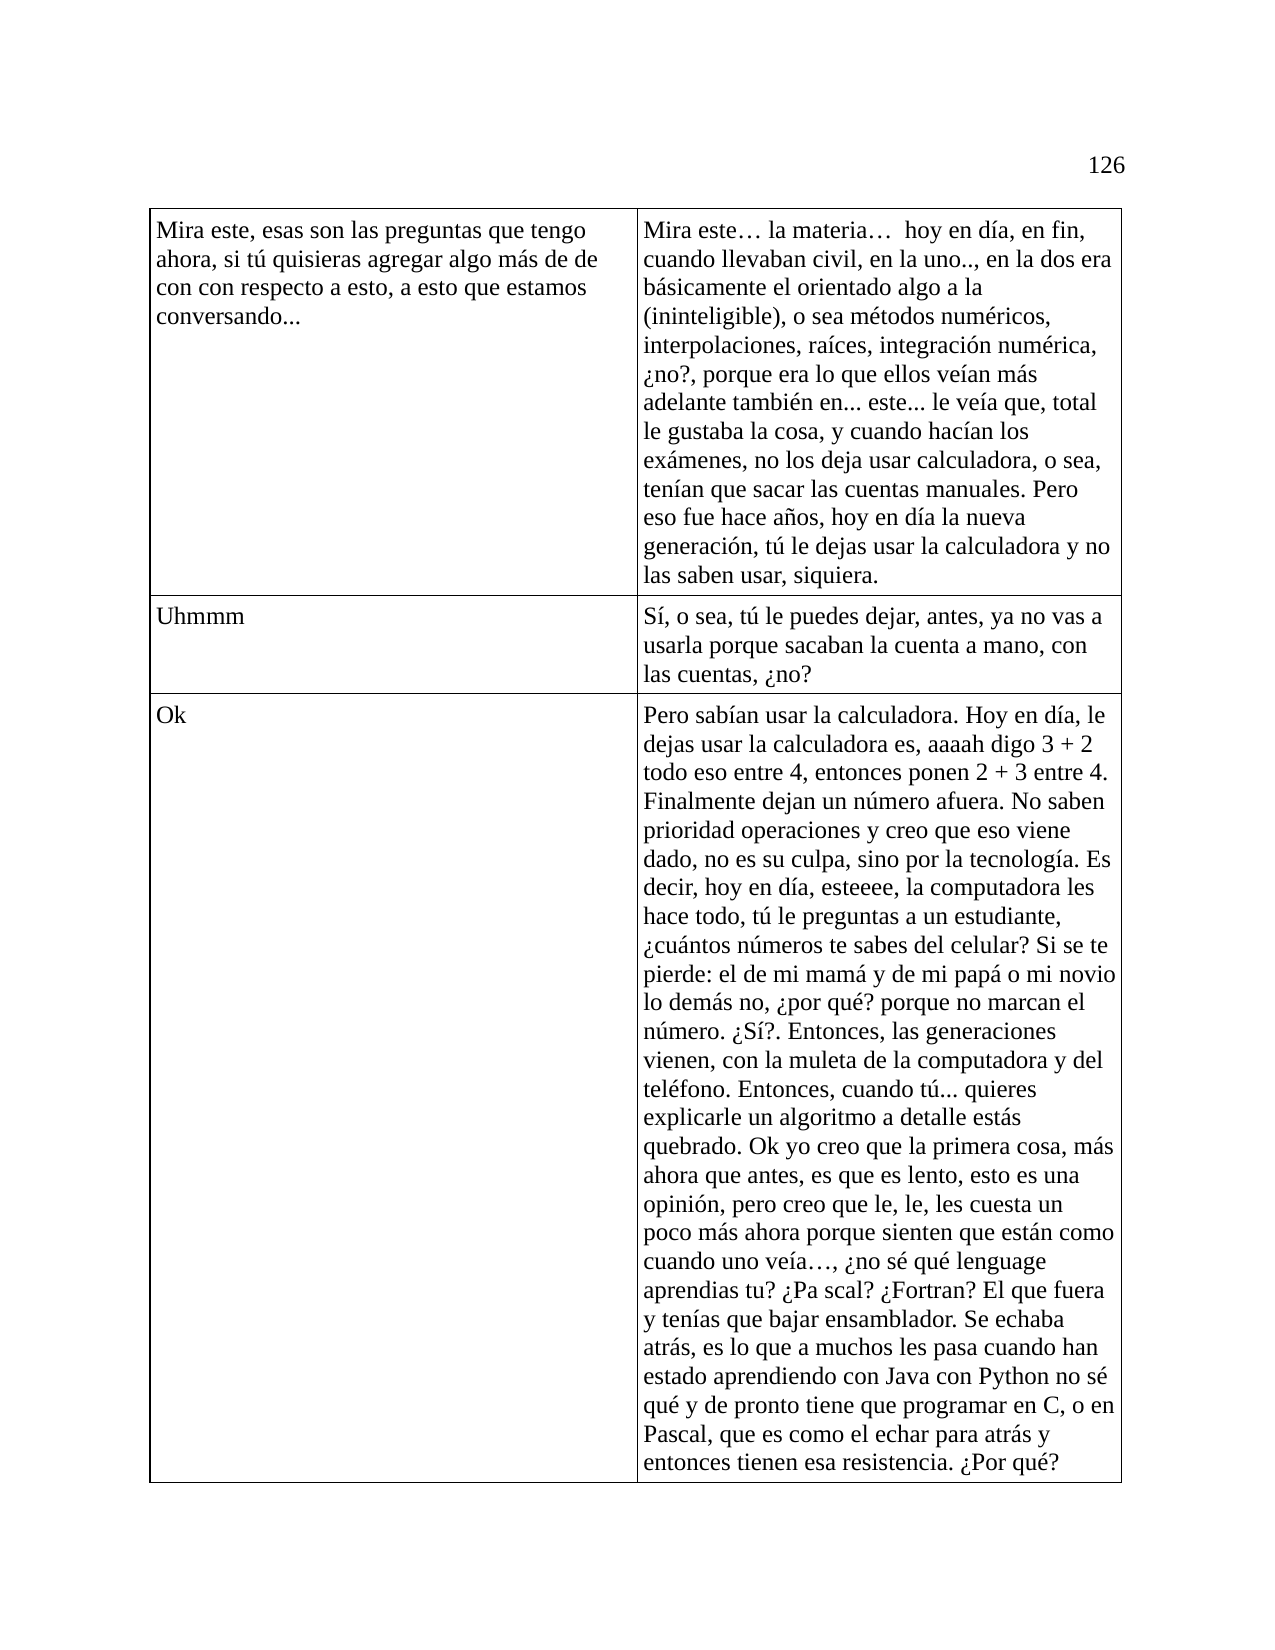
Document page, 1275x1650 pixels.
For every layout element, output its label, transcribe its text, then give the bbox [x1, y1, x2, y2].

table_cell Uhmmm [151, 596, 637, 693]
table_cell Mira este… la materia… hoy en día, en fin, cuando llevaban civil, en la uno.., en la dos era básicamente el orientado algo a la (ininteligible), o sea métodos numéricos, interpolaciones, raíces, integración numérica, ¿no?, porque era lo que ellos veían más adelante también en... este... le veía que, total le gustaba la cosa, y cuando hacían los exámenes, no los deja usar calculadora, o sea, tenían que sacar las cuentas manuales. Pero eso fue hace años, hoy en día la nueva generación, tú le dejas usar la calculadora y no las saben usar, siquiera. [638, 209, 1121, 594]
table_cell Sí, o sea, tú le puedes dejar, antes, ya no vas a usarla porque sacaban la cuenta a mano, con las cuentas, ¿no? [638, 596, 1121, 693]
table_cell Pero sabían usar la calculadora. Hoy en día, le dejas usar la calculadora es, aaaah digo 3 + 2 todo eso entre 4, entonces ponen 2 + 3 entre 4. Finalmente dejan un número afuera. No saben prioridad operaciones y creo que eso viene dado, no es su culpa, sino por la tecnología. Es decir, hoy en día, esteeee, la computadora les hace todo, tú le preguntas a un estudiante, ¿cuántos números te sabes del celular? Si se te pierde: el de mi mamá y de mi papá o mi novio lo demás no, ¿por qué? porque no marcan el número. ¿Sí?. Entonces, las generaciones vienen, con la muleta de la computadora y del teléfono. Entonces, cuando tú... quieres explicarle un algoritmo a detalle estás quebrado. Ok yo creo que la primera cosa, más ahora que antes, es que es lento, esto es una opinión, pero creo que le, le, les cuesta un poco más ahora porque sienten que están como cuando uno veía…, ¿no sé qué lenguage aprendias tu? ¿Pa scal? ¿Fortran? El que fuera y tenías que bajar ensamblador. Se echaba atrás, es lo que a muchos les pasa cuando han estado aprendiendo con Java con Python no sé qué y de pronto tiene que programar en C, o en Pascal, que es como el echar para atrás y entonces tienen esa resistencia. ¿Por qué? [638, 694, 1121, 1482]
table_cell Mira este, esas son las preguntas que tengo ahora, si tú quisieras agregar algo más de de con con respecto a esto, a esto que estamos conversando... [151, 209, 637, 594]
table_cell Ok [151, 694, 637, 1482]
